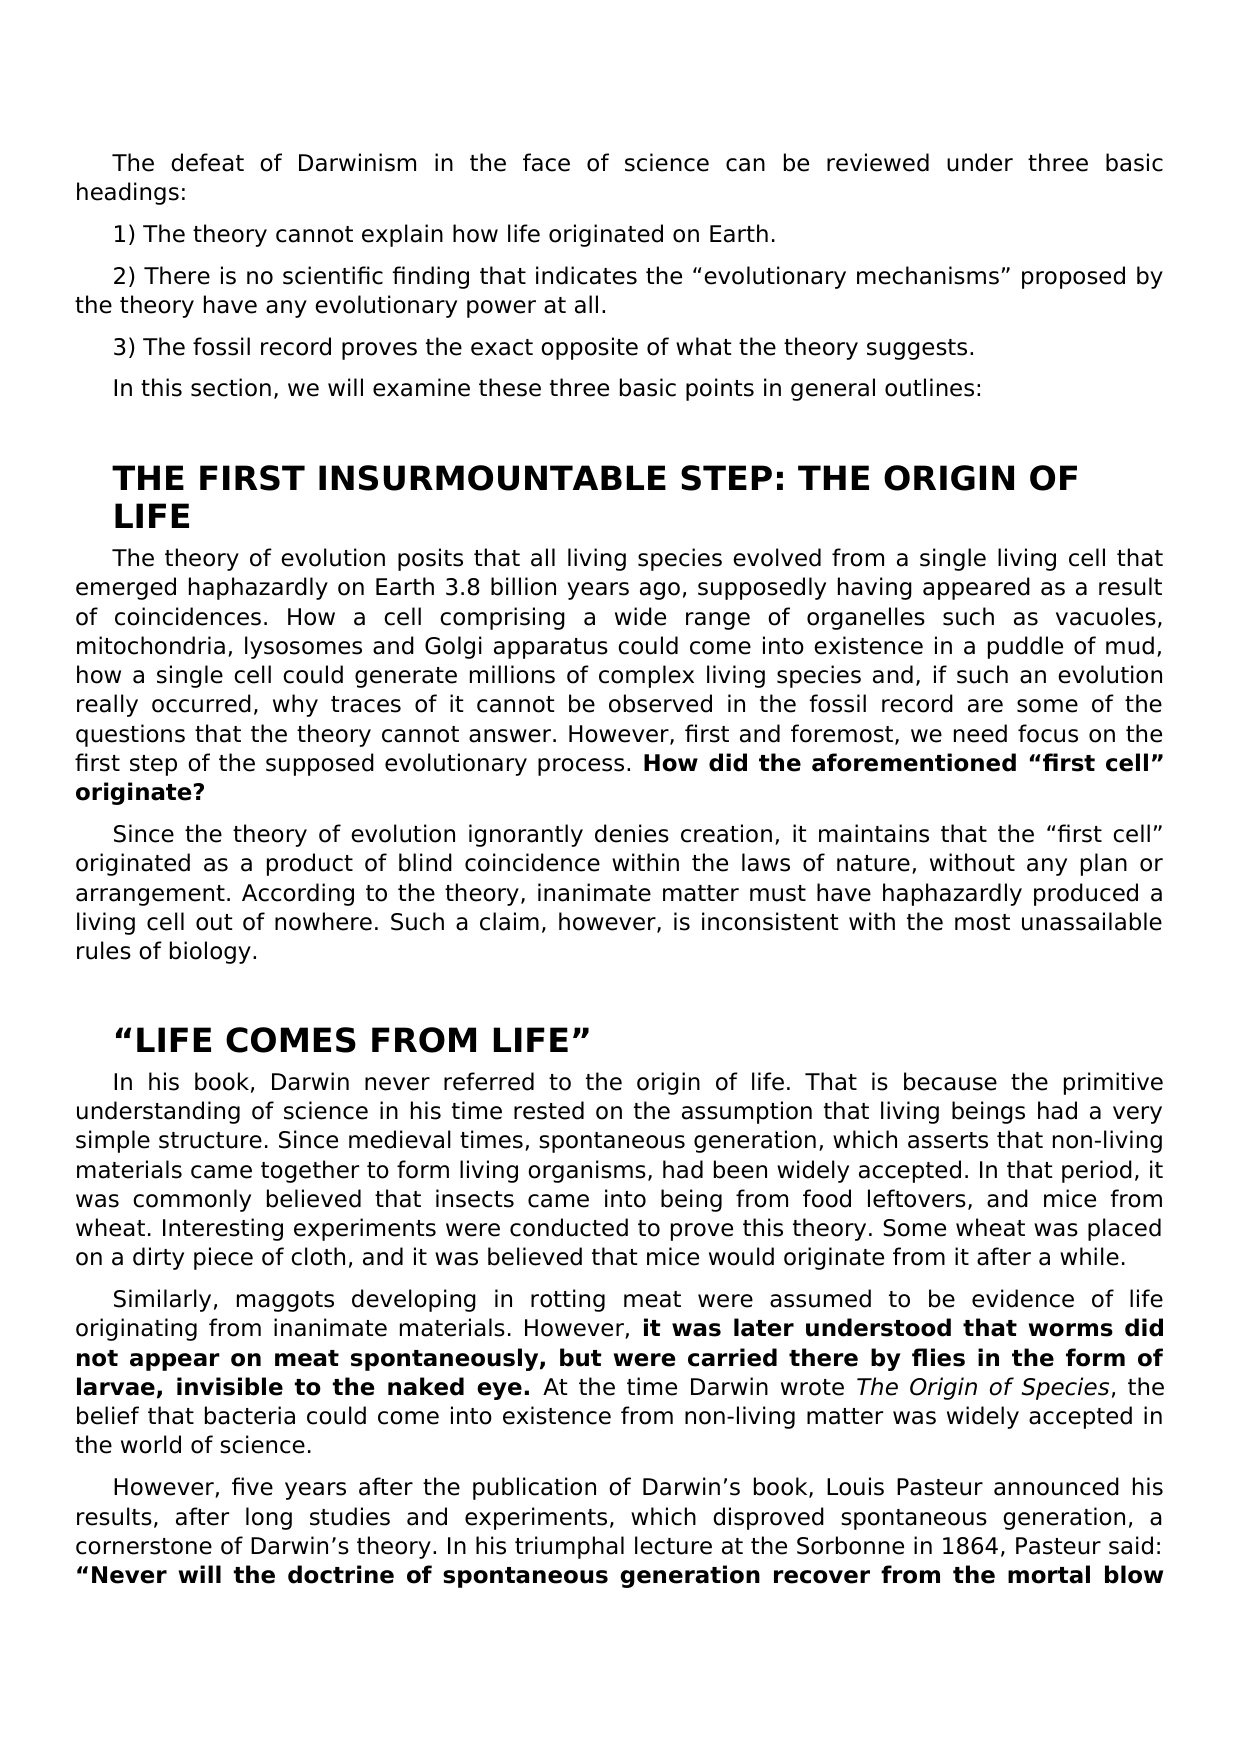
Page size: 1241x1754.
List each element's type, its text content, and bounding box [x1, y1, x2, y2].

text Since the theory of evolution ignorantly denies creation, it maintains that the “first cell” originated as a product of blind coincidence within the laws of nature, without any plan or arrangement. According to the theory, inanimate matter must have haphazardly produced a living cell out of nowhere. Such a claim, however, is inconsistent with the most unassailable rules of biology. [75, 821, 1165, 965]
subtitle THE FIRST INSURMOUNTABLE STEP: THE ORIGIN OF LIFE [112, 459, 1165, 537]
text The defeat of Darwinism in the face of science can be reviewed under three basic headings: [75, 150, 1165, 206]
text In this section, we will examine these three basic points in general outlines: [75, 376, 1165, 402]
text In his book, Darwin never referred to the origin of life. That is because the primitive understanding of science in his time rested on the assumption that living beings had a very simple structure. Since medieval times, spontaneous generation, which asserts that non-living materials came together to form living organisms, had been widely accepted. In that period, it was commonly believed that insects came into being from food leftovers, and mice from wheat. Interesting experiments were conducted to prove this theory. Some wheat was placed on a dirty piece of cloth, and it was believed that mice would originate from it after a while. [75, 1069, 1165, 1271]
text However, five years after the publication of Darwin’s book, Louis Pasteur announced his results, after long studies and experiments, which disproved spontaneous generation, a cornerstone of Darwin’s theory. In his triumphal lecture at the Sorbonne in 1864, Pasteur said: “Never will the doctrine of spontaneous generation recover from the mortal blow [75, 1474, 1165, 1589]
text Similarly, maggots developing in rotting meat were assumed to be evidence of life originating from inanimate materials. However, it was later understood that worms did not appear on meat spontaneously, but were carried there by flies in the form of larvae, invisible to the naked eye. At the time Darwin wrote The Origin of Species, the belief that bacteria could come into existence from non-living matter was widely accepted in the world of science. [75, 1286, 1165, 1459]
text 2) There is no scientific finding that indicates the “evolutionary mechanisms” proposed by the theory have any evolutionary power at all. [75, 263, 1165, 319]
text The theory of evolution posits that all living species evolved from a single living cell that emerged haphazardly on Earth 3.8 billion years ago, supposedly having appeared as a result of coincidences. How a cell comprising a wide range of organelles such as vacuoles, mitochondria, lysosomes and Golgi apparatus could come into existence in a puddle of mud, how a single cell could generate millions of complex living species and, if such an evolution really occurred, why traces of it cannot be observed in the fossil record are some of the questions that the theory cannot answer. However, first and foremost, we need focus on the first step of the supposed evolutionary process. How did the aforementioned “first cell” originate? [75, 545, 1165, 806]
text 1) The theory cannot explain how life originated on Earth. [75, 221, 1165, 248]
text 3) The fossil record proves the exact opposite of what the theory suggests. [75, 334, 1165, 361]
subtitle “LIFE COMES FROM LIFE” [112, 1022, 1165, 1061]
